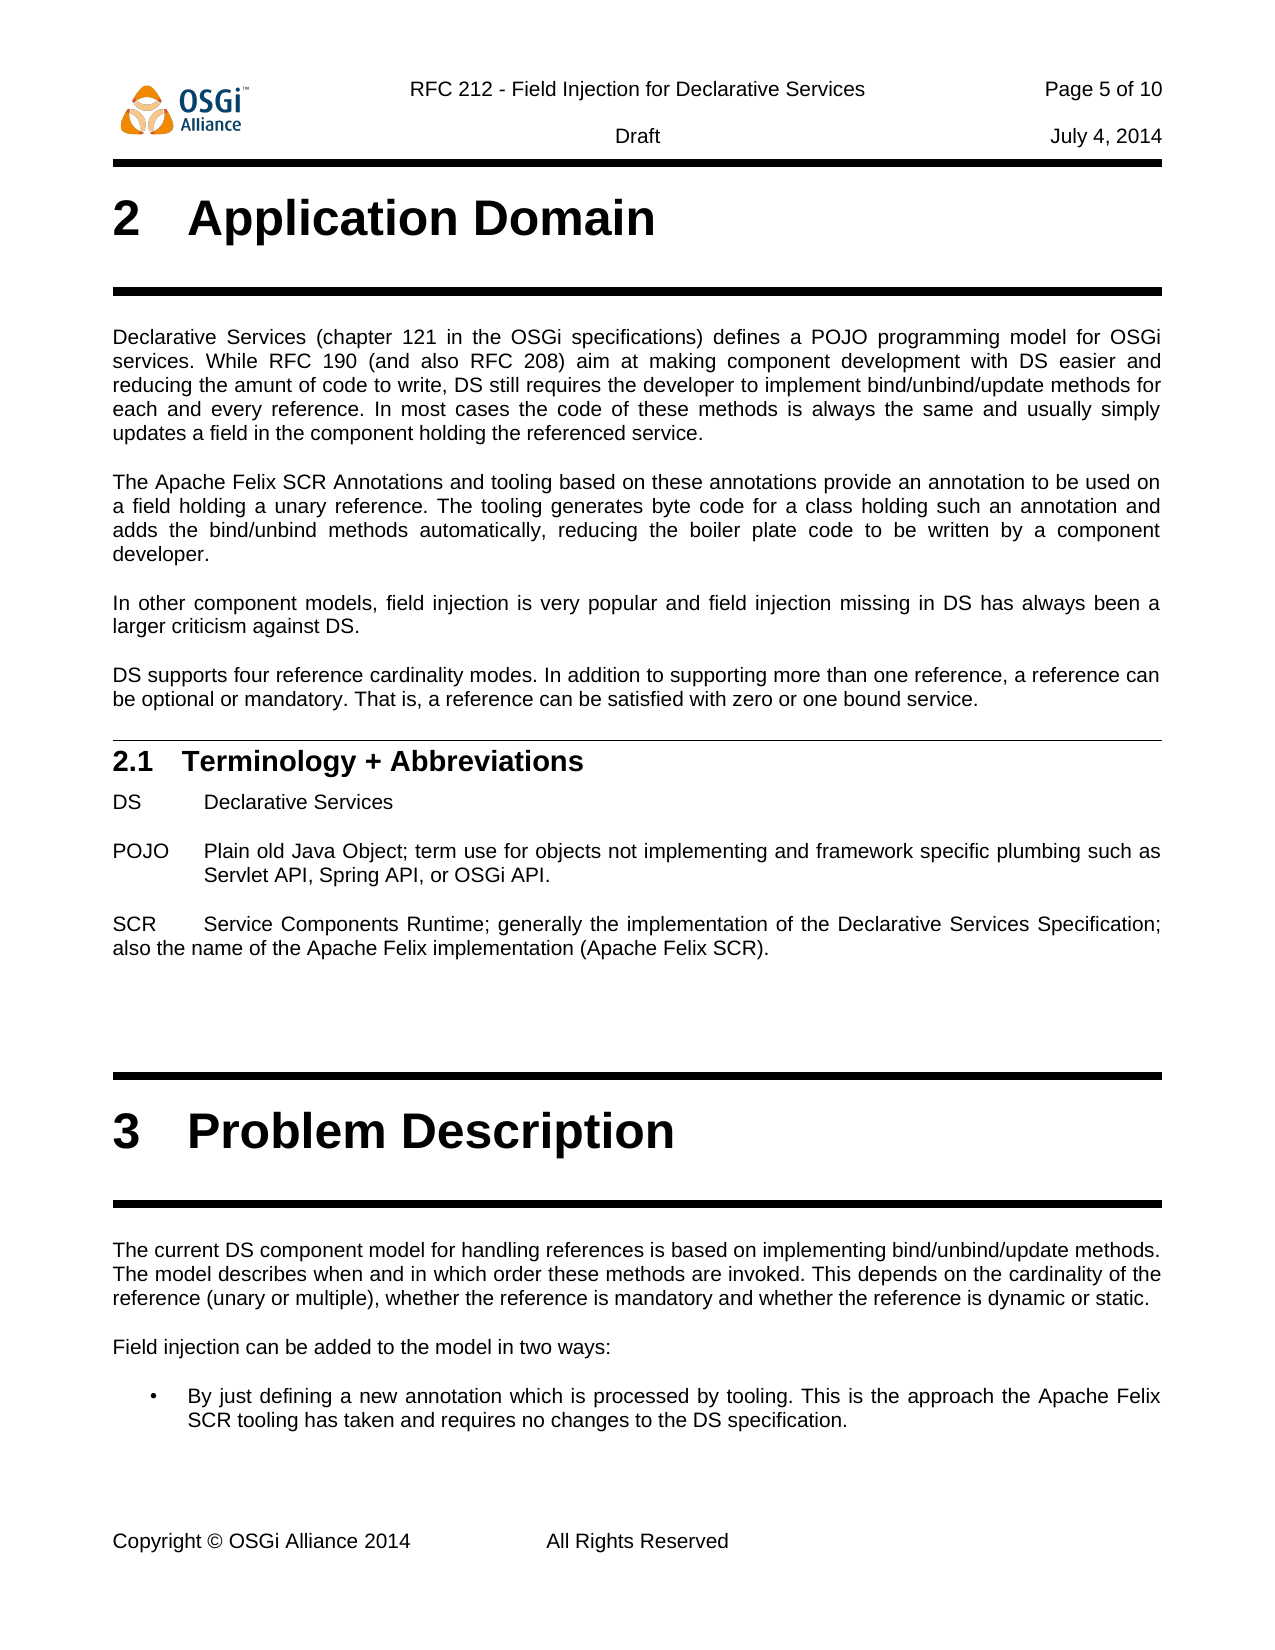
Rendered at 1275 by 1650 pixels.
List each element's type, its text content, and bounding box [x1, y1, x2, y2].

subtitle Terminology + Abbreviations [112, 741, 1162, 777]
text Field injection can be added to the model in two ways: [112, 1334, 1162, 1358]
subtitle Application Domain [112, 160, 1162, 296]
text The current DS component model for handling references is based on implementing bind/unbind/update methods. The model describes when and in which order these methods are invoked. This depends on the cardinality of the reference (unary or multiple), whether the reference is mandatory and whether the reference is dynamic or static. [112, 1238, 1162, 1309]
text The Apache Felix SCR Annotations and tooling based on these annotations provide an annotation to be used on a field holding a unary reference. The tooling generates byte code for a class holding such an annotation and adds the bind/unbind methods automatically, reducing the boiler plate code to be written by a component developer. [112, 469, 1162, 565]
text Declarative Services (chapter 121 in the OSGi specifications) defines a POJO programming model for OSGi services. While RFC 190 (and also RFC 208) aim at making component development with DS easier and reducing the amunt of code to write, DS still requires the developer to implement bind/unbind/update methods for each and every reference. In most cases the code of these methods is always the same and usually simply updates a field in the component holding the referenced service. [112, 325, 1162, 444]
text DS supports four reference cardinality modes. In addition to supporting more than one reference, a reference can be optional or mandatory. That is, a reference can be satisfied with zero or one bound service. [112, 663, 1162, 711]
subtitle Problem Description [112, 1073, 1162, 1208]
text DS Declarative Services [112, 789, 1162, 813]
text POJO Plain old Java Object; term use for objects not implementing and framework specific plumbing such as Servlet API, Spring API, or OSGi API. [112, 838, 1162, 886]
text In other component models, field injection is very popular and field injection missing in DS has always been a larger criticism against DS. [112, 590, 1162, 638]
text SCR Service Components Runtime; generally the implementation of the Declarative Services Specification; also the name of the Apache Felix implementation (Apache Felix SCR). [112, 911, 1162, 959]
picture [113, 78, 257, 142]
list By just defining a new annotation which is processed by tooling. This is the approach the Apache Felix SCR tooling has taken and requires no changes to the DS specification. [150, 1383, 1162, 1432]
